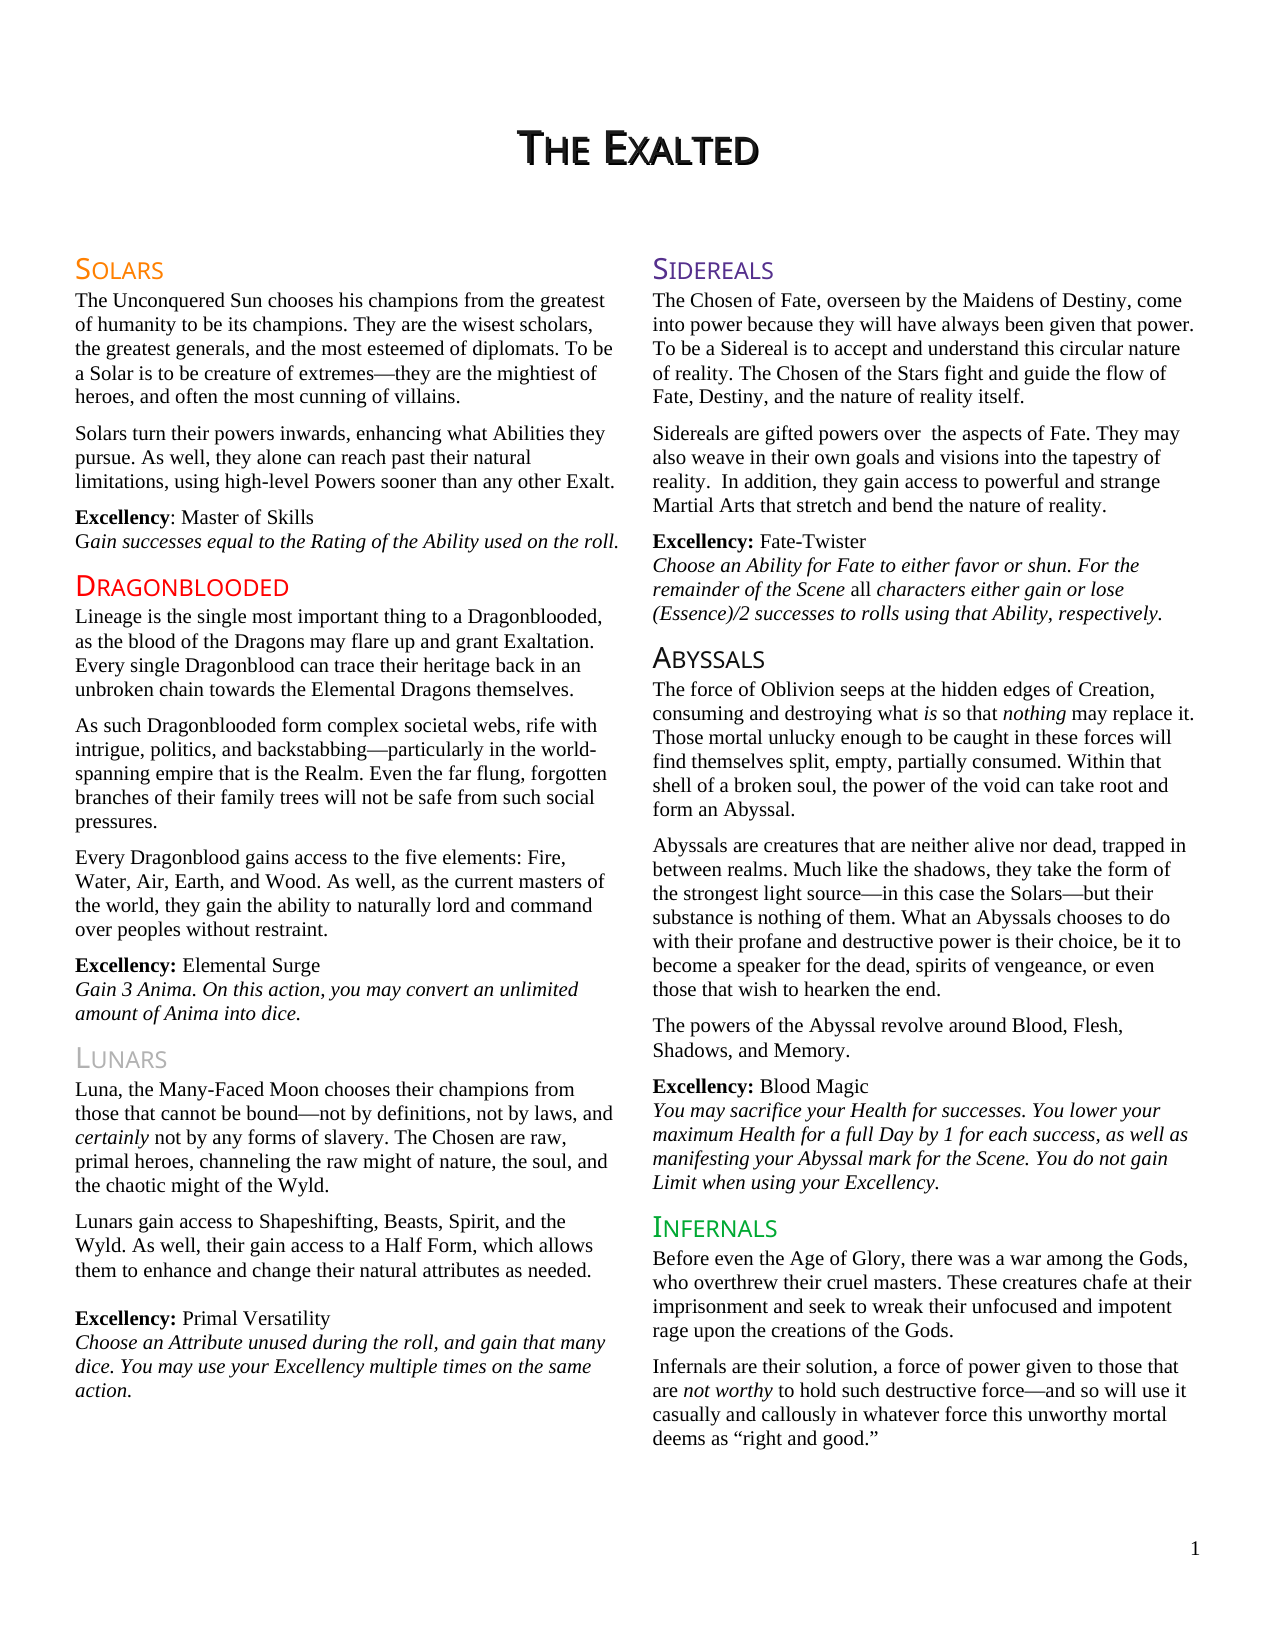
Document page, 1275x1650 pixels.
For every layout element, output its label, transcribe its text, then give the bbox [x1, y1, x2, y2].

text Abyssals are creatures that are neither alive nor dead, trapped in between realms. Much like the shadows, they take the form of the strongest light source—in this case the Solars—but their substance is nothing of them. What an Abyssals chooses to do with their profane and destructive power is their choice, be it to become a speaker for the dead, spirits of vengeance, or even those that wish to hearken the end. [652, 833, 1200, 1001]
text The force of Oblivion seeps at the hidden edges of Creation, consuming and destroying what is so that nothing may replace it. Those mortal unlucky enough to be caught in these forces will find themselves split, empty, partially consumed. Within that shell of a broken soul, the power of the void can take root and form an Abyssal. [652, 677, 1200, 821]
subtitle Dragonblooded [75, 565, 622, 604]
text Lineage is the single most important thing to a Dragonblooded, as the blood of the Dragons may flare up and grant Exaltation. Every single Dragonblood can trace their heritage back in an unbroken chain towards the Elemental Dragons themselves. [75, 604, 622, 701]
text Excellency: Blood Magic You may sacrifice your Health for successes. You lower your maximum Health for a full Day by 1 for each success, as well as manifesting your Abyssal mark for the Scene. You do not gain Limit when using your Excellency. [652, 1073, 1200, 1194]
text Excellency: Elemental Surge Gain 3 Anima. On this action, you may convert an unlimited amount of Anima into dice. [75, 953, 622, 1025]
subtitle Abyssals [652, 637, 1200, 677]
text Excellency: Master of Skills Gain successes equal to the Rating of the Ability used on the roll. [75, 505, 622, 553]
text Luna, the Many-Faced Moon chooses their champions from those that cannot be bound—not by definitions, not by laws, and certainly not by any forms of slavery. The Chosen are raw, primal heroes, channeling the raw might of nature, the soul, and the chaotic might of the Wyld. [75, 1077, 622, 1197]
subtitle Solars [75, 248, 622, 288]
text As such Dragonblooded form complex societal webs, rife with intrigue, politics, and backstabbing—particularly in the world-spanning empire that is the Realm. Even the far flung, forgotten branches of their family trees will not be safe from such social pressures. [75, 713, 622, 833]
subtitle Lunars [75, 1037, 622, 1077]
text Solars turn their powers inwards, enhancing what Abilities they pursue. As well, they alone can reach past their natural limitations, using high-level Powers sooner than any other Exalt. [75, 421, 622, 493]
text Before even the Age of Glory, there was a war among the Gods, who overthrew their cruel masters. These creatures chafe at their imprisonment and seek to wreak their unfocused and impotent rage upon the creations of the Gods. [652, 1246, 1200, 1342]
text The Chosen of Fate, overseen by the Maidens of Destiny, come into power because they will have always been given that power. To be a Sidereal is to accept and understand this circular nature of reality. The Chosen of the Stars fight and guide the flow of Fate, Destiny, and the nature of reality itself. [652, 288, 1200, 408]
text Infernals are their solution, a force of power given to those that are not worthy to hold such destructive force—and so will use it casually and callously in whatever force this unworthy mortal deems as “right and good.” [652, 1354, 1200, 1450]
subtitle The Exalted [75, 114, 1200, 176]
subtitle Sidereals [652, 248, 1200, 288]
text Lunars gain access to Shapeshifting, Beasts, Spirit, and the Wyld. As well, their gain access to a Half Form, which allows them to enhance and change their natural attributes as needed. Excellency: Primal Versatility Choose an Attribute unused during the roll, and gain that many dice. You may use your Excellency multiple times on the same action. [75, 1209, 622, 1402]
text Sidereals are gifted powers over the aspects of Fate. They may also weave in their own goals and visions into the tapestry of reality. In addition, they gain access to powerful and strange Martial Arts that stretch and bend the nature of reality. [652, 421, 1200, 517]
text The Unconquered Sun chooses his champions from the greatest of humanity to be its champions. They are the wisest scholars, the greatest generals, and the most esteemed of diplomats. To be a Solar is to be creature of extremes—they are the mightiest of heroes, and often the most cunning of villains. [75, 288, 622, 408]
text The powers of the Abyssal revolve around Blood, Flesh, Shadows, and Memory. [652, 1013, 1200, 1062]
subtitle Infernals [652, 1206, 1200, 1246]
text Every Dragonblood gains access to the five elements: Fire, Water, Air, Earth, and Wood. As well, as the current masters of the world, they gain the ability to naturally lord and command over peoples without restraint. [75, 845, 622, 941]
text Excellency: Fate-Twister Choose an Ability for Fate to either favor or shun. For the remainder of the Scene all characters either gain or lose (Essence)/2 successes to rolls using that Ability, respectively. [652, 529, 1200, 625]
